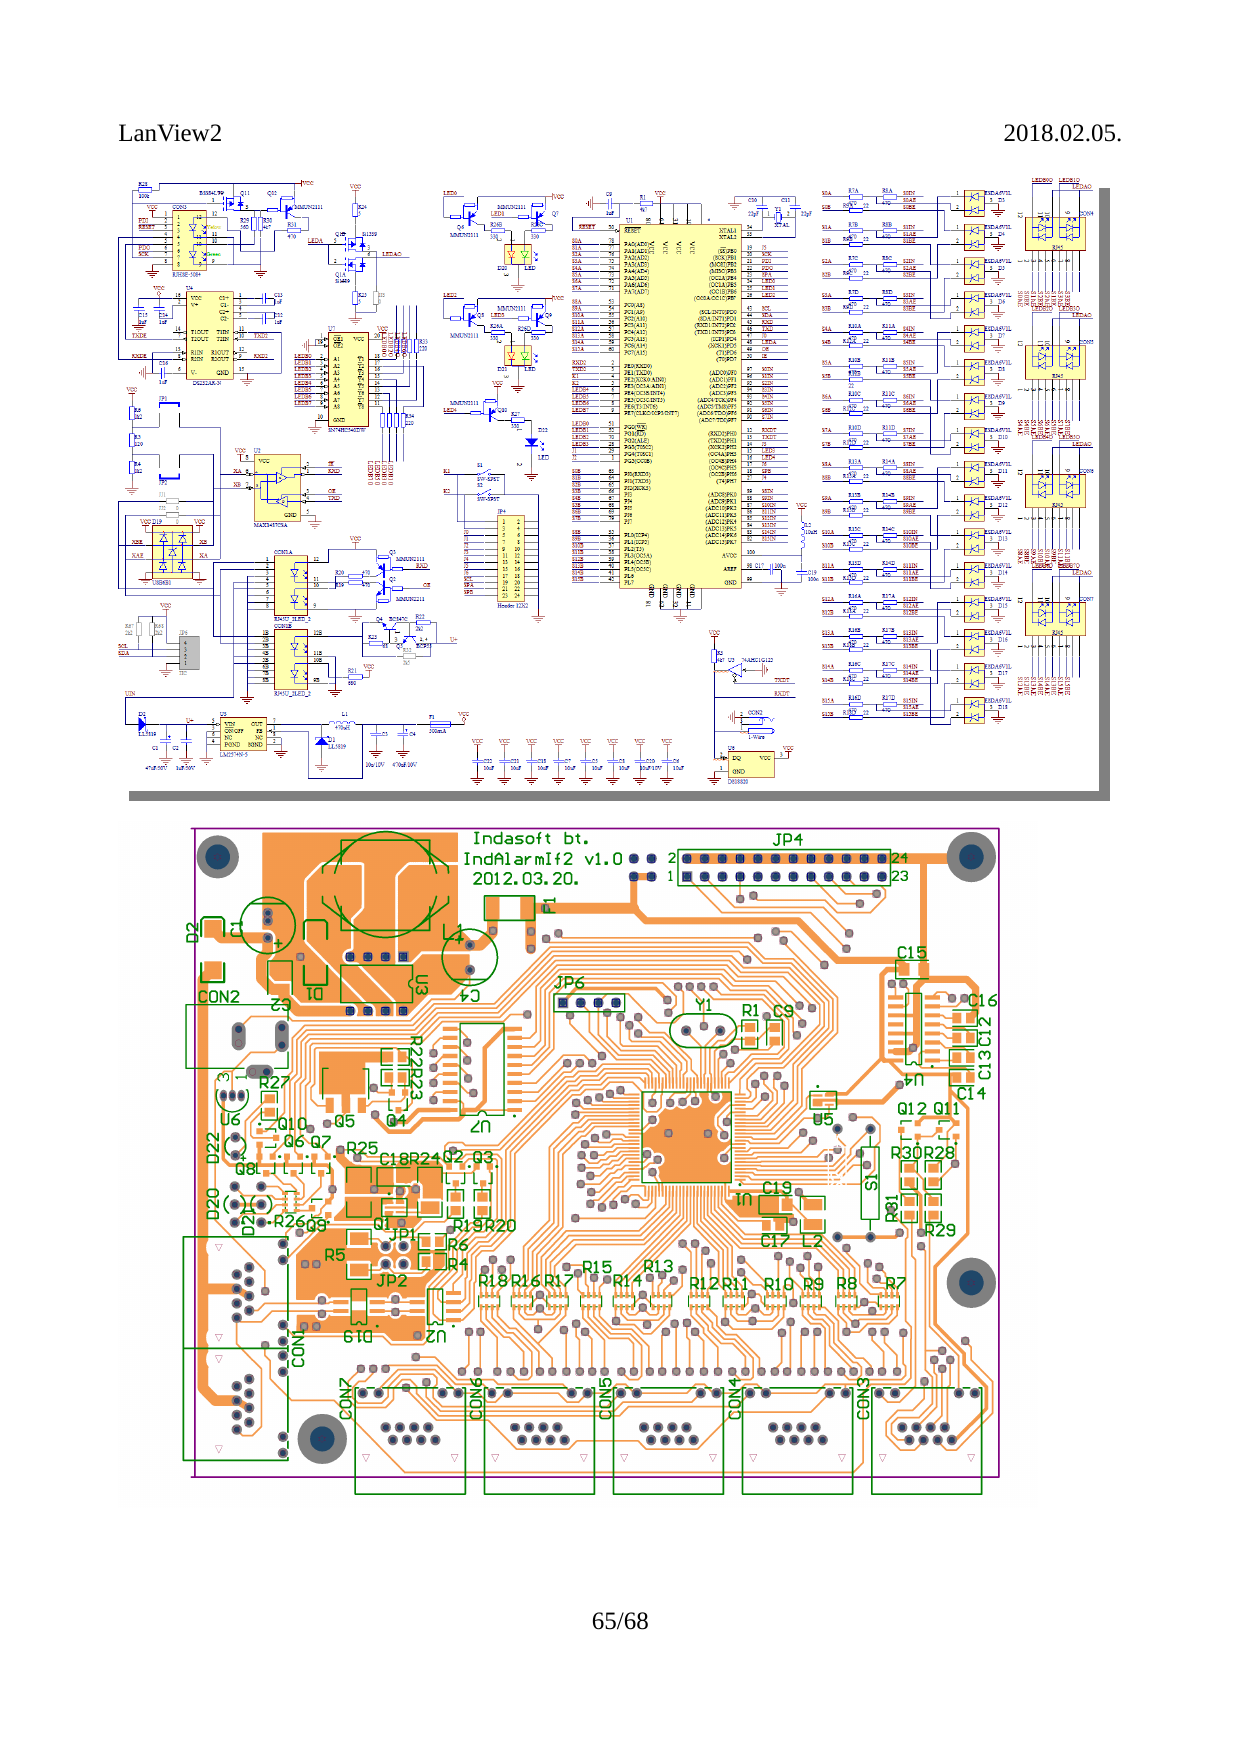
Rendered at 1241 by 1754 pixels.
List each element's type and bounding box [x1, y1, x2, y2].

picture [118, 821, 1039, 1508]
picture [118, 177, 1099, 791]
